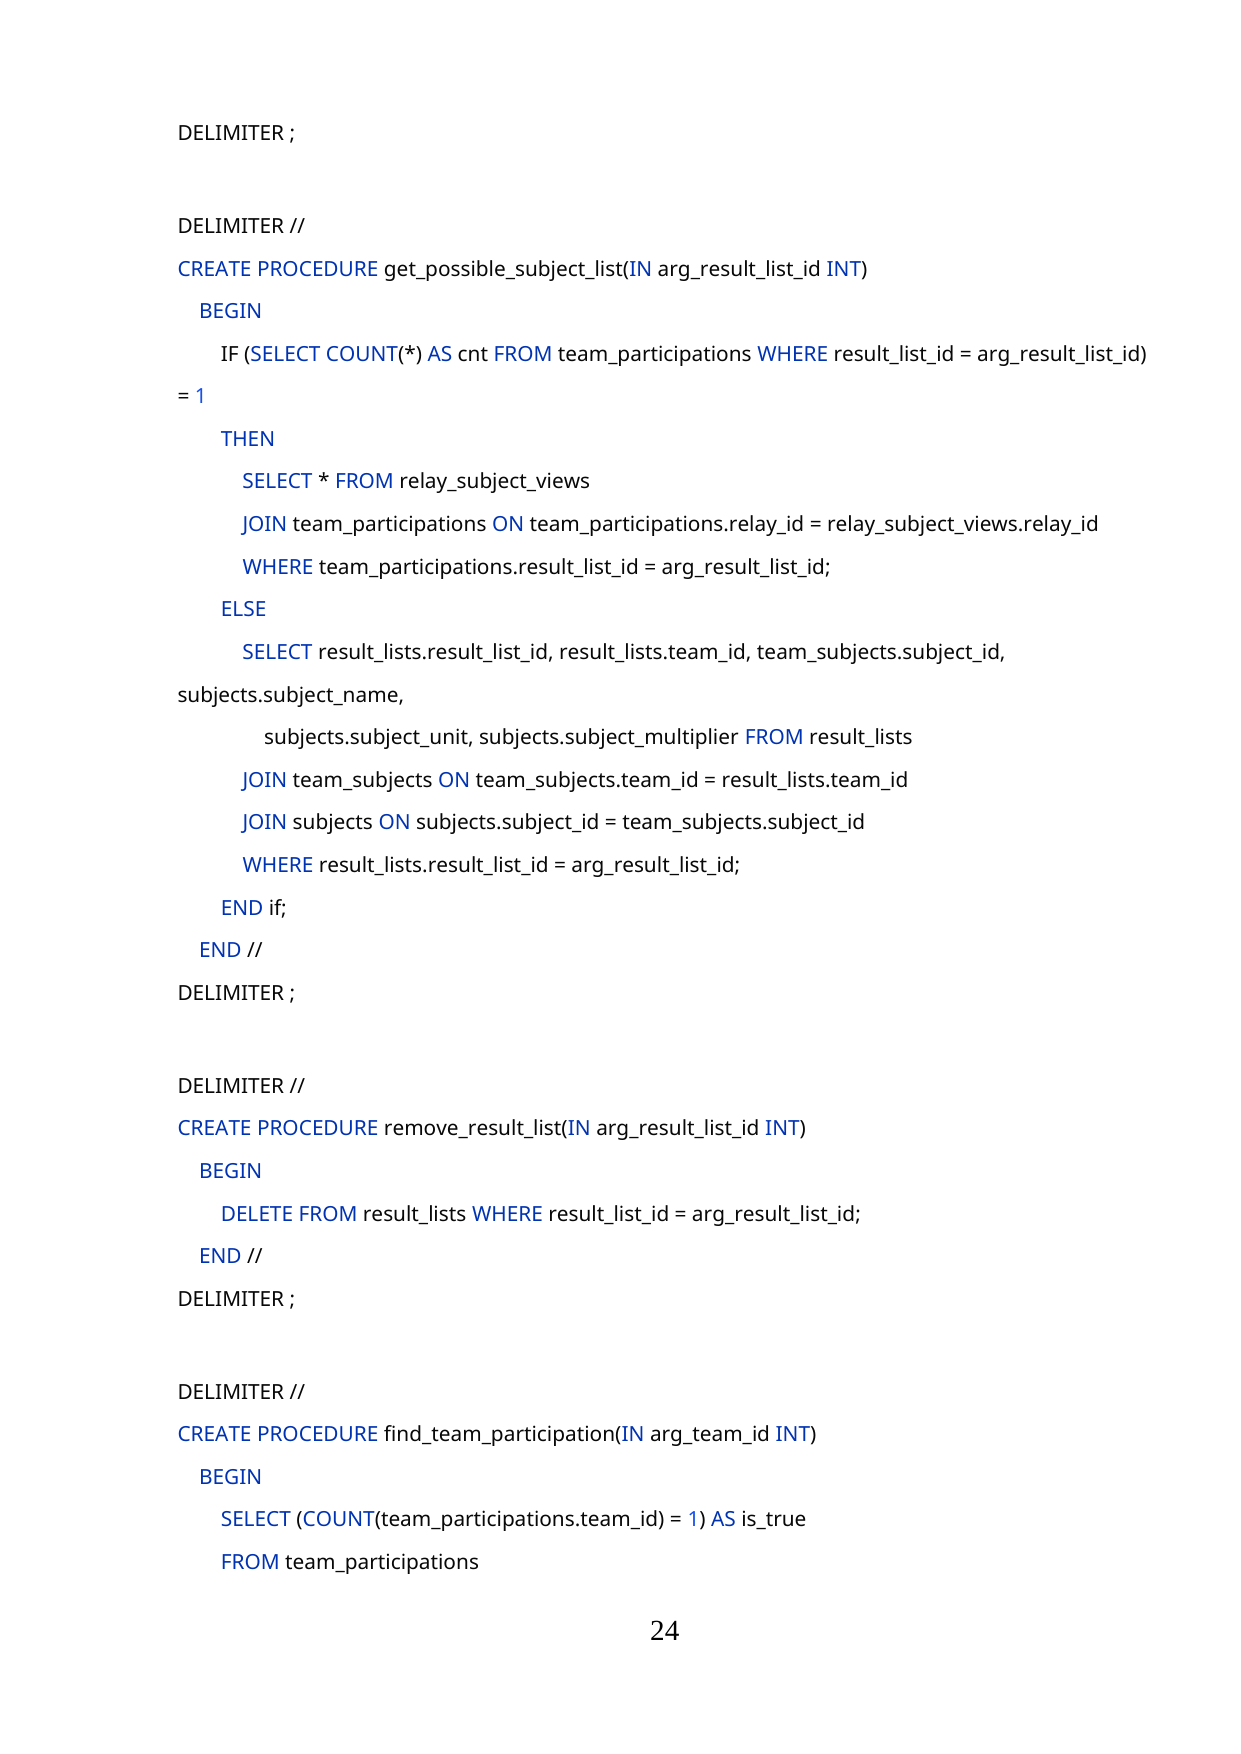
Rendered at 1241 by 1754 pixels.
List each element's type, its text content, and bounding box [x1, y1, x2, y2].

text DELIMITER ; DELIMITER // CREATE PROCEDURE get_possible_subject_list(IN arg_result_list_id INT) BEGIN IF (SELECT COUNT(*) AS cnt FROM team_participations WHERE result_list_id = arg_result_list_id) = 1 THEN SELECT * FROM relay_subject_views JOIN team_participations ON team_participations.relay_id = relay_subject_views.relay_id WHERE team_participations.result_list_id = arg_result_list_id; ELSE SELECT result_lists.result_list_id, result_lists.team_id, team_subjects.subject_id, subjects.subject_name, subjects.subject_unit, subjects.subject_multiplier FROM result_lists JOIN team_subjects ON team_subjects.team_id = result_lists.team_id JOIN subjects ON subjects.subject_id = team_subjects.subject_id WHERE result_lists.result_list_id = arg_result_list_id; END if; END // DELIMITER ; DELIMITER // CREATE PROCEDURE remove_result_list(IN arg_result_list_id INT) BEGIN DELETE FROM result_lists WHERE result_list_id = arg_result_list_id; END // DELIMITER ; DELIMITER // CREATE PROCEDURE find_team_participation(IN arg_team_id INT) BEGIN SELECT (COUNT(team_participations.team_id) = 1) AS is_true FROM team_participations [177, 118, 1152, 1576]
